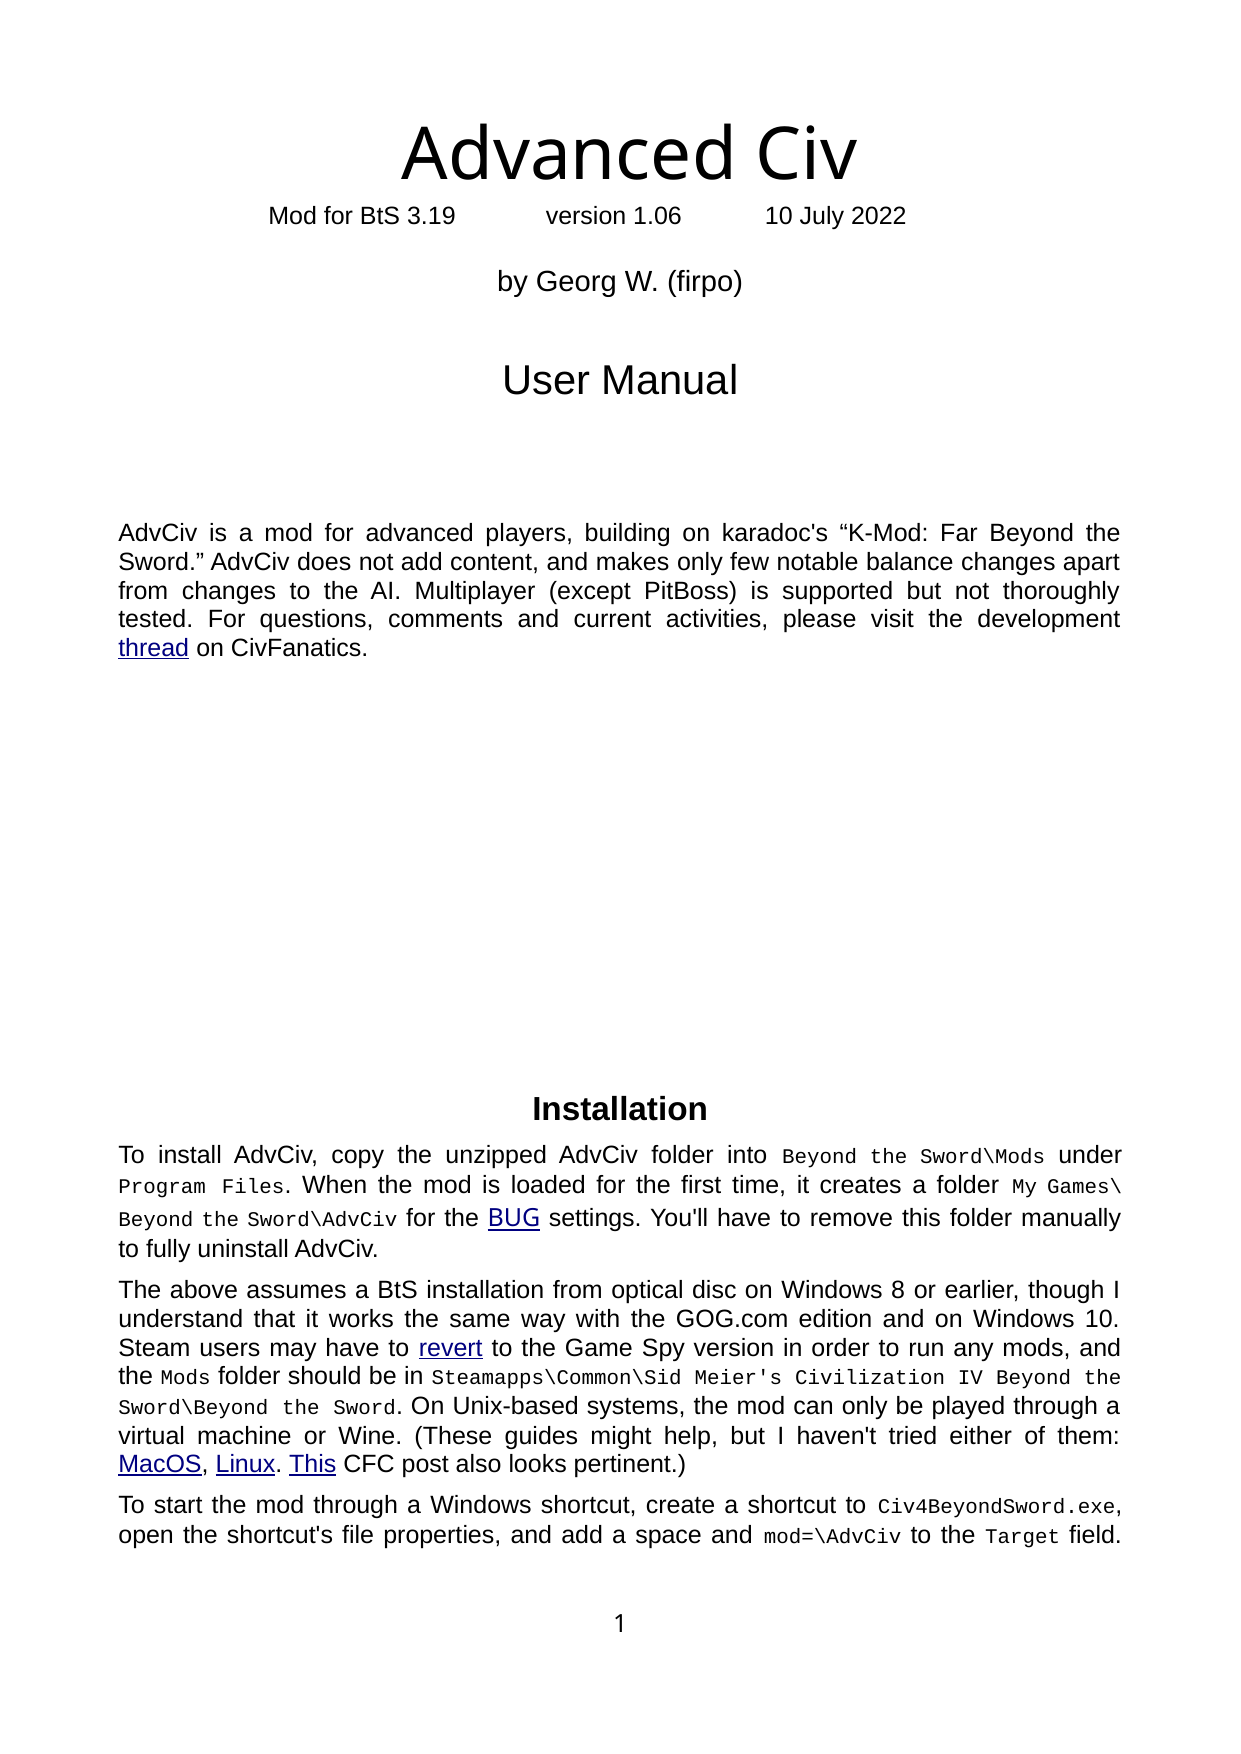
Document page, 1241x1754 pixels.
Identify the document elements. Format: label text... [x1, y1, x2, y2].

text The above assumes a BtS installation from optical disc on Windows 8 or earlier, though I understand that it works the same way with the GOG.com edition and on Windows 10. Steam users may have to revert to the Game Spy version in order to run any mods, and the Mods folder should be in Steamapps\Common\Sid Meier's Civilization IV Beyond the Sword\Beyond the Sword. On Unix-based systems, the mod can only be played through a virtual machine or Wine. (These guides might help, but I haven't tried either of them: MacOS, Linux. This CFC post also looks pertinent.) [118, 1275, 1122, 1478]
text User Manual [118, 355, 1122, 403]
text Mod for BtS 3.19 version 1.06 10 July 2022 [118, 201, 1122, 229]
text To start the mod through a Windows shortcut, create a shortcut to Civ4BeyondSword.exe, open the shortcut's file properties, and add a space and mod=\AdvCiv to the Target field. [118, 1491, 1122, 1550]
subtitle Installation [118, 1089, 1122, 1128]
text Advanced Civ [118, 118, 1122, 195]
text AdvCiv is a mod for advanced players, building on karadoc's “K-Mod: Far Beyond the Sword.” AdvCiv does not add content, and makes only few notable balance changes apart from changes to the AI. Multiplayer (except PitBoss) is supported but not thoroughly tested. For questions, comments and current activities, please visit the development thread on CivFanatics. [118, 518, 1122, 662]
text by Georg W. (firpo) [118, 264, 1122, 298]
text To install AdvCiv, copy the unzipped AdvCiv folder into Beyond the Sword\Mods under Program Files. When the mod is loaded for the first time, it creates a folder My Games\Beyond the Sword\AdvCiv for the BUG settings. You'll have to remove this folder manually to fully uninstall AdvCiv. [118, 1140, 1122, 1263]
